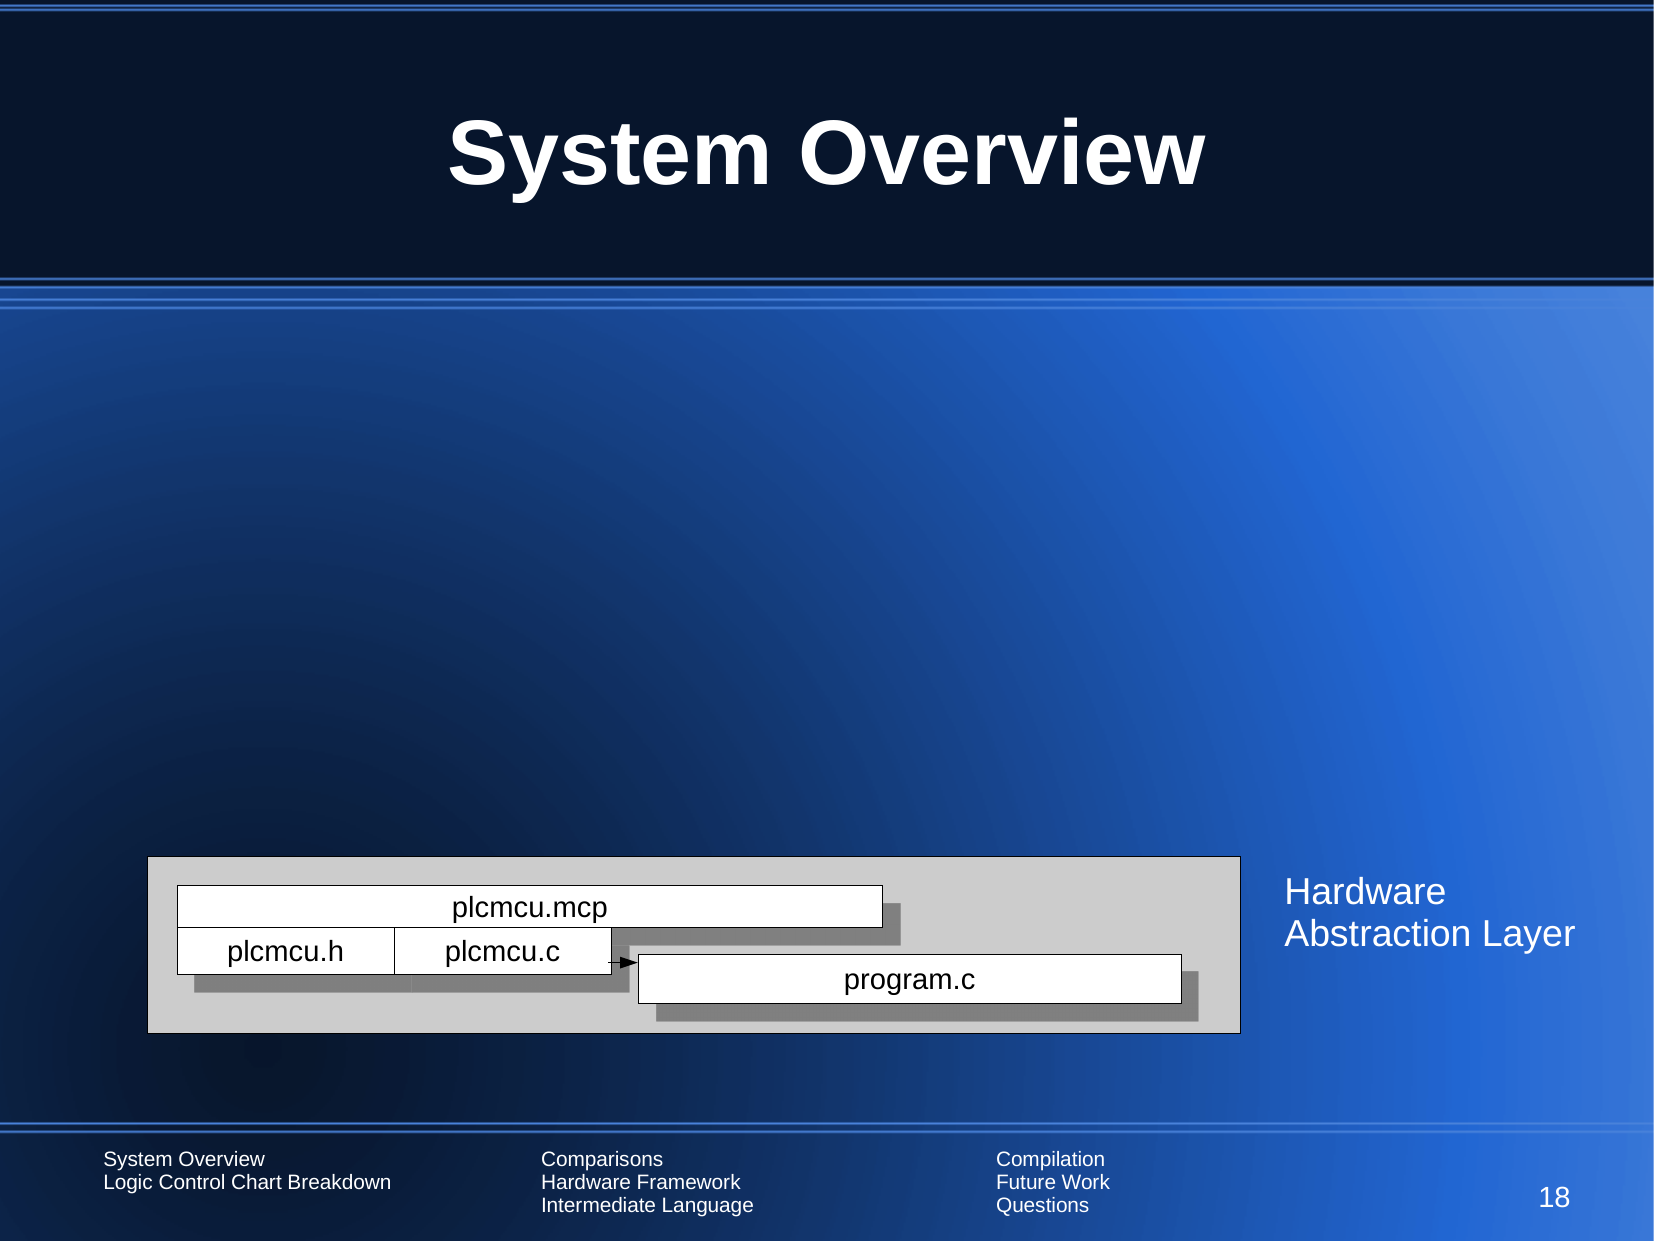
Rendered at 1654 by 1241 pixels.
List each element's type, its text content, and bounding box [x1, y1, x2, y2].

text_box plcmcu.c [394, 927, 612, 975]
title System Overview [82, 49, 1571, 257]
text_box [147, 856, 1241, 1034]
text_box program.c [638, 954, 1182, 1004]
text_box plcmcu.mcp [177, 885, 883, 928]
picture [0, 0, 1654, 1241]
text_box plcmcu.h [177, 927, 394, 975]
text_box Hardware Abstraction Layer [1269, 863, 1595, 963]
